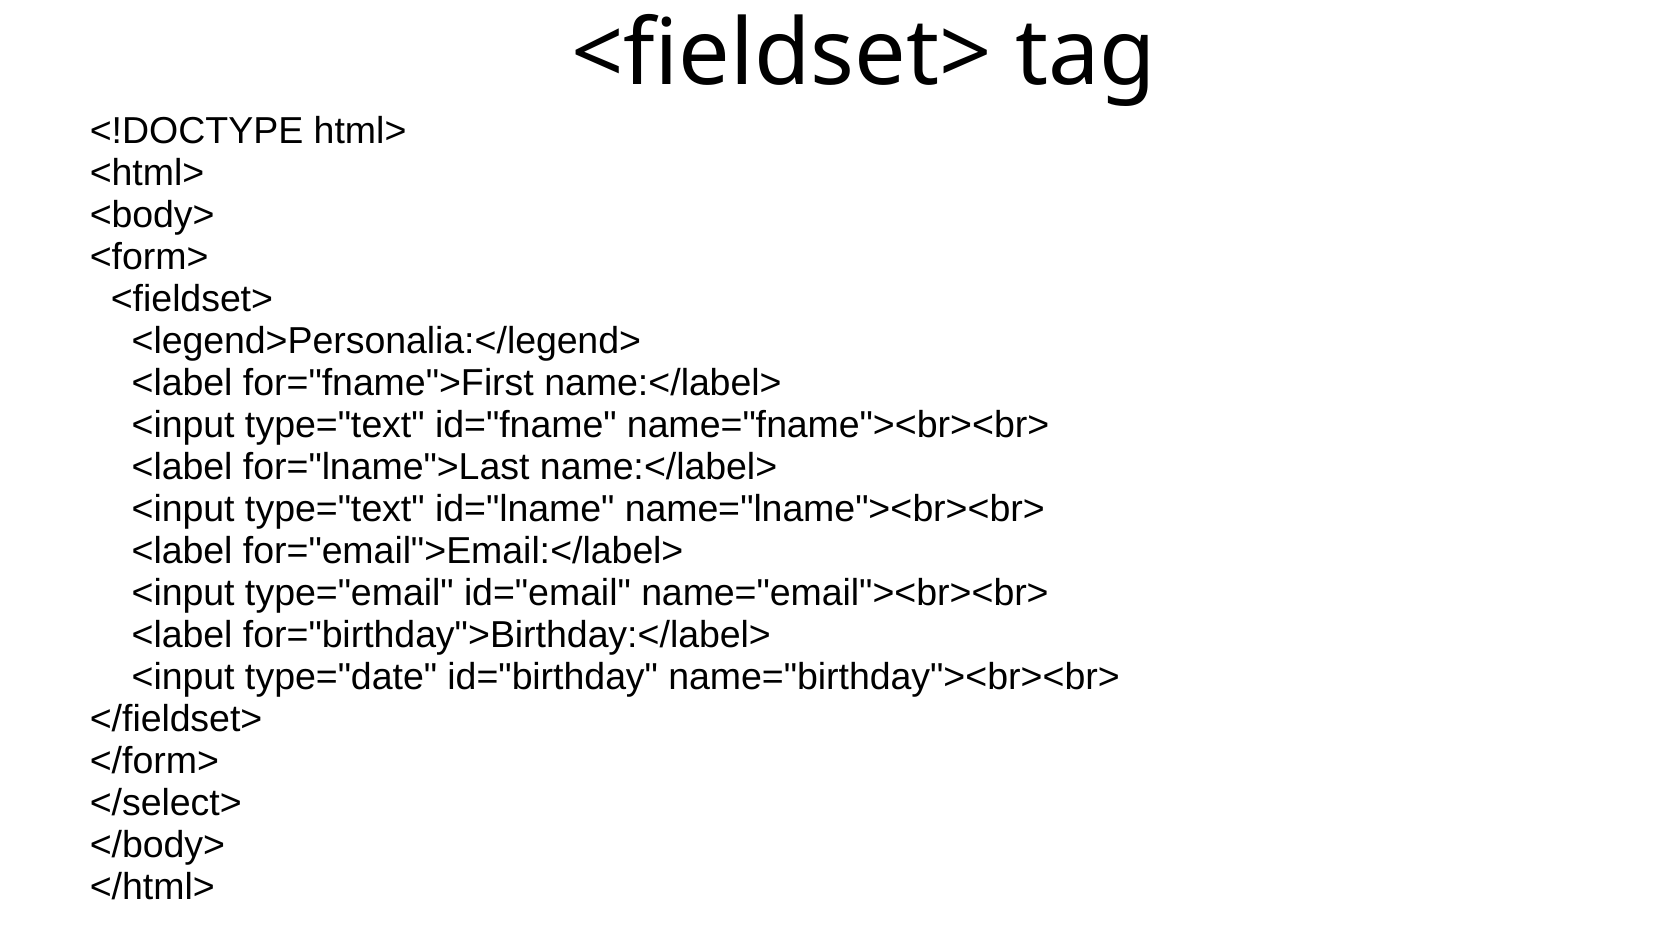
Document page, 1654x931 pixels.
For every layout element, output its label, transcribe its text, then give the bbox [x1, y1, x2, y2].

title <fieldset> tag [120, 0, 1609, 106]
text_box <!DOCTYPE html> <html> <body> <form> <fieldset> <legend>Personalia:</legend> <label for="fname">First name:</label> <input type="text" id="fname" name="fname"><br><br> <label for="lname">Last name:</label> <input type="text" id="lname" name="lname"><br><br> <label for="email">Email:</label> <input type="email" id="email" name="email"><br><br> <label for="birthday">Birthday:</label> <input type="date" id="birthday" name="birthday"><br><br> </fieldset> </form> </select> </body> </html> [75, 102, 1336, 916]
